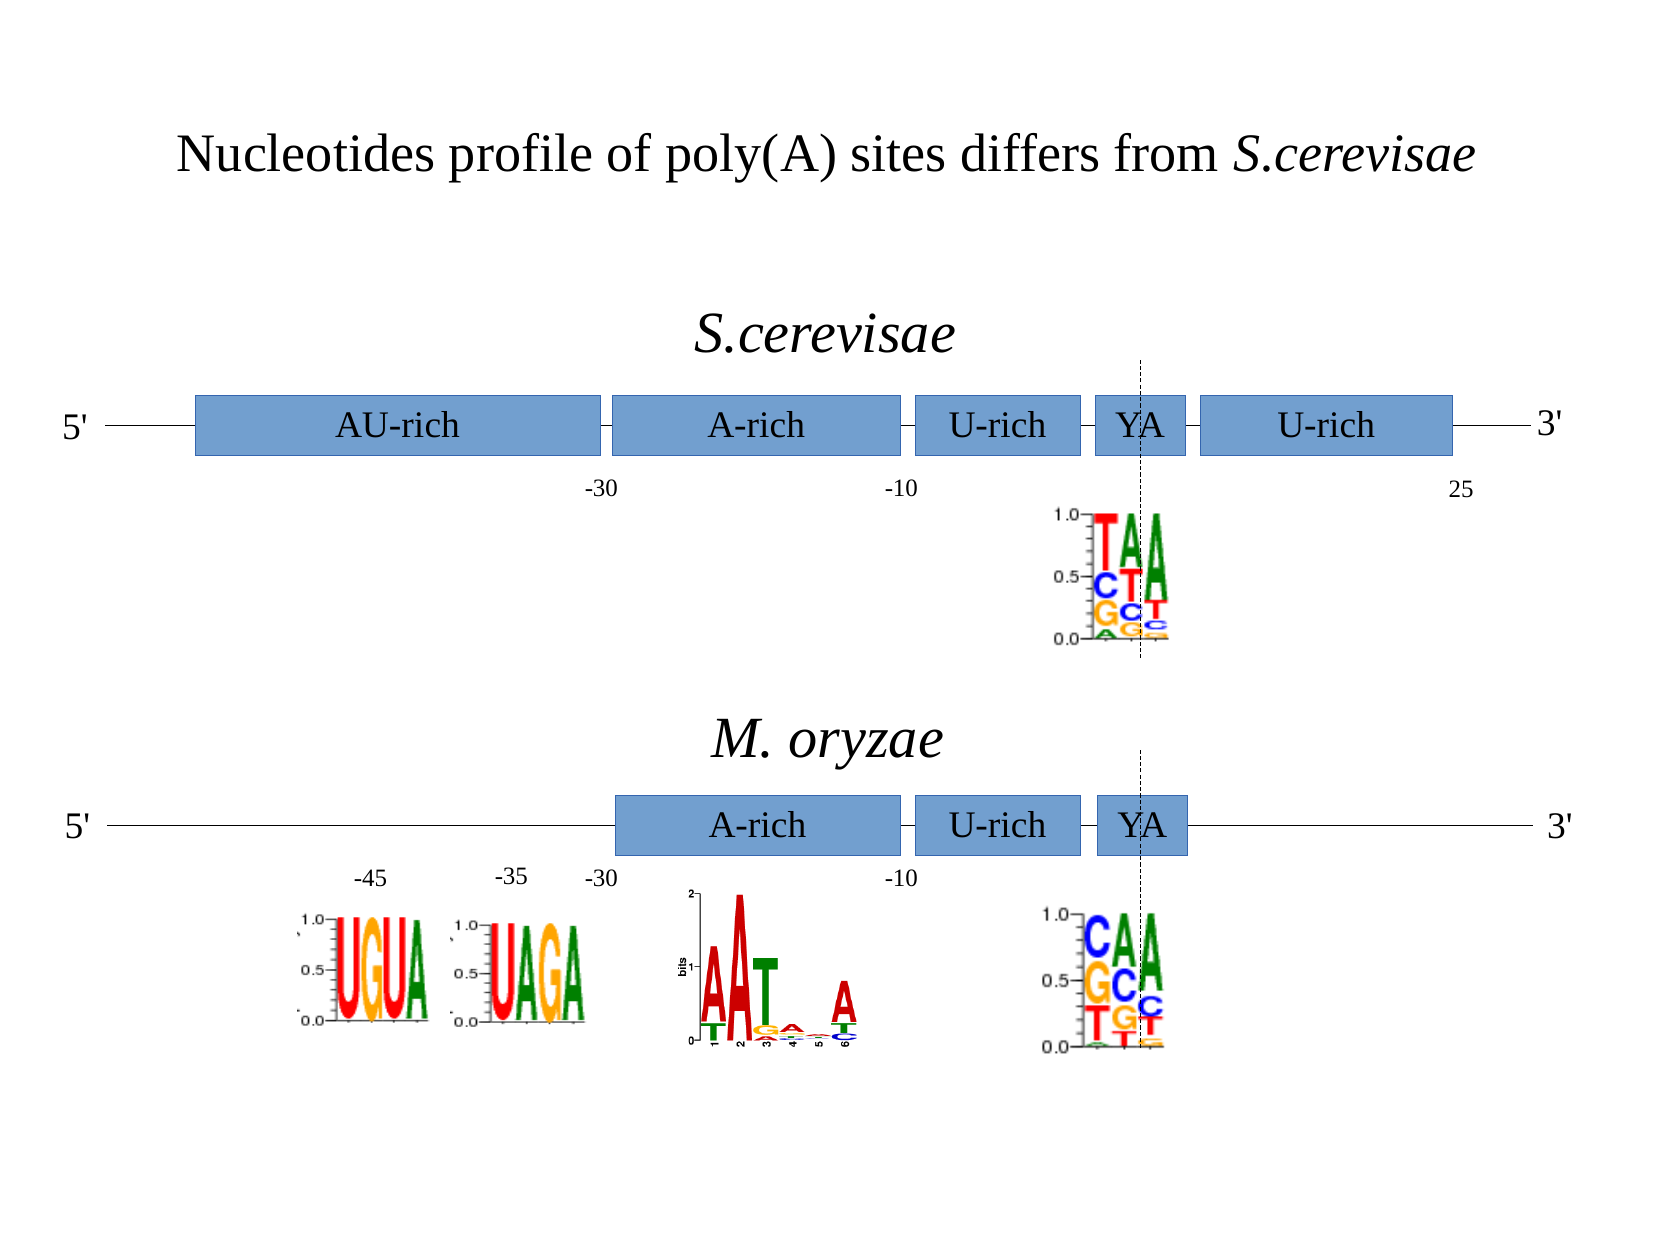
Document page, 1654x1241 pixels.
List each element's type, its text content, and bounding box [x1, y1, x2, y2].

text_box 5' [47, 398, 103, 455]
text_box -35 [480, 855, 543, 898]
picture [675, 884, 864, 1051]
text_box S.cerevisae [657, 300, 993, 366]
text_box 3' [1532, 798, 1588, 855]
text_box YA [1095, 395, 1186, 456]
text_box M. oryzae [660, 705, 995, 771]
picture [450, 914, 601, 1036]
title Nucleotides profile of poly(A) sites differs from S.cerevisae [82, 49, 1571, 257]
text_box U-rich [915, 395, 1081, 456]
text_box -10 [870, 467, 933, 510]
text_box -30 [570, 857, 633, 900]
picture [1041, 900, 1192, 1054]
text_box A-rich [615, 795, 901, 856]
text_box U-rich [915, 795, 1081, 856]
text_box -45 [339, 857, 402, 900]
text_box YA [1097, 795, 1188, 856]
picture [297, 909, 436, 1030]
text_box U-rich [1200, 395, 1453, 456]
text_box 5' [49, 798, 105, 855]
text_box 25 [1433, 467, 1489, 511]
text_box A-rich [612, 395, 901, 456]
text_box 3' [1522, 394, 1578, 451]
text_box -30 [570, 467, 633, 510]
text_box -10 [870, 857, 933, 900]
text_box AU-rich [195, 395, 601, 456]
picture [1053, 500, 1195, 646]
